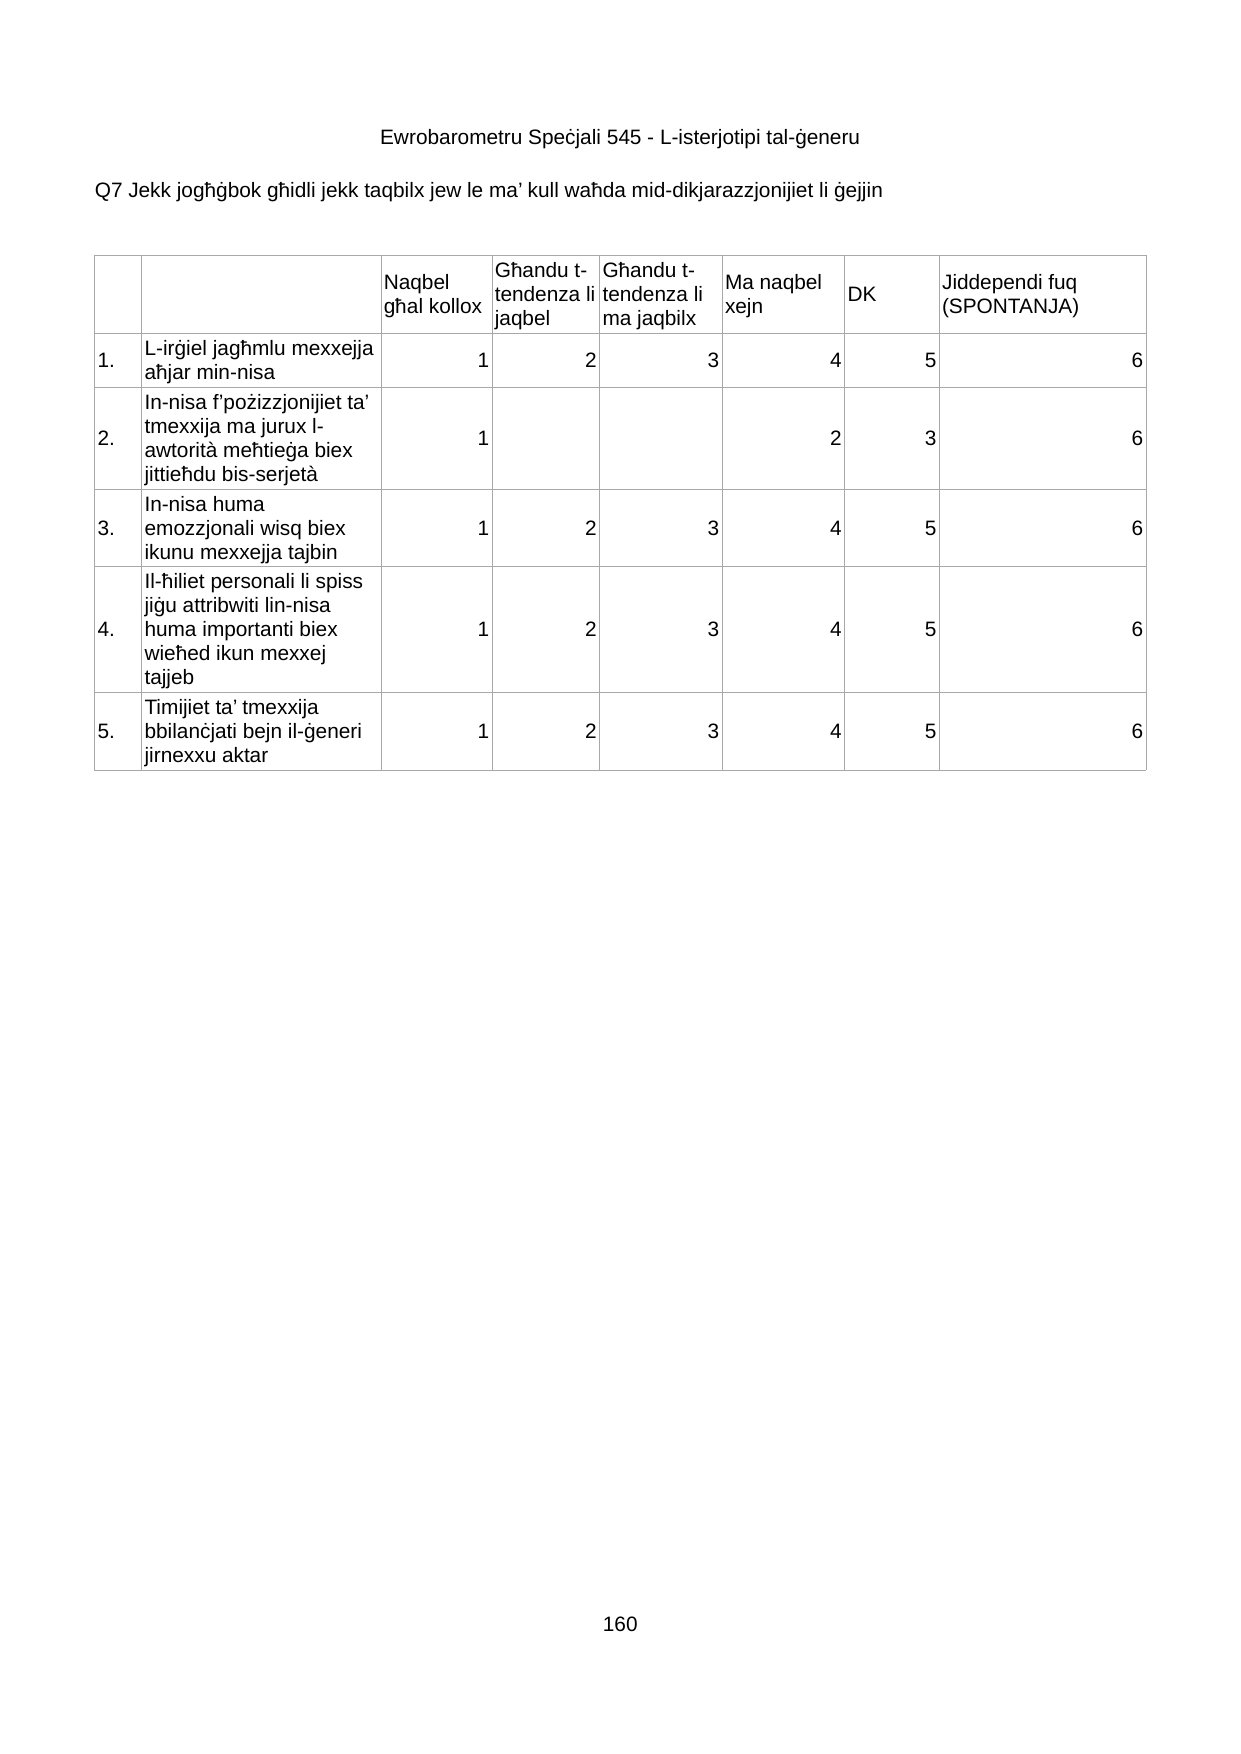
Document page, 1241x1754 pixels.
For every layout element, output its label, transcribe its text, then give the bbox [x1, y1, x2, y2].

table_header Għandu t-tendenza li jaqbel [493, 256, 599, 333]
table_cell 3 [600, 334, 722, 387]
table_cell In-nisa f’pożizzjonijiet ta’ tmexxija ma jurux l-awtorità meħtieġa biex jittieħdu bis-serjetà [142, 388, 381, 488]
table_cell 5 [845, 334, 939, 387]
table_cell 2 [493, 334, 599, 387]
table_header Jiddependi fuq (SPONTANJA) [940, 256, 1146, 333]
table_header DK [845, 256, 939, 333]
table_cell 4 [723, 334, 844, 387]
table_cell In-nisa huma emozzjonali wisq biex ikunu mexxejja tajbin [142, 490, 381, 566]
table_cell 3 [600, 567, 722, 692]
table_header Naqbel għal kollox [382, 256, 492, 333]
table_cell 6 [940, 567, 1146, 692]
table_cell 3 [845, 388, 939, 488]
table_cell 1 [382, 693, 492, 770]
table_cell 4 [723, 567, 844, 692]
table_cell 5 [845, 567, 939, 692]
table_header Ma naqbel xejn [723, 256, 844, 333]
table_cell 1 [382, 334, 492, 387]
table_cell 6 [940, 334, 1146, 387]
table_cell 3 [600, 490, 722, 566]
table_cell 6 [940, 388, 1146, 488]
table_cell 2 [493, 490, 599, 566]
table_header Għandu t-tendenza li ma jaqbilx [600, 256, 722, 333]
table_cell 2 [493, 567, 599, 692]
table_cell 4 [723, 490, 844, 566]
table_cell 1 [382, 490, 492, 566]
table_cell L-irġiel jagħmlu mexxejja aħjar min-nisa [142, 334, 381, 387]
table_cell 3. [95, 490, 141, 566]
table_cell 1 [382, 388, 492, 488]
table_cell 6 [940, 490, 1146, 566]
text Q7 Jekk jogħġbok għidli jekk taqbilx jew le ma’ kull waħda mid-dikjarazzjonijiet li ġejjin [94, 178, 1146, 202]
table_header [142, 256, 381, 333]
table_cell 3 [600, 693, 722, 770]
table_cell Il-ħiliet personali li spiss jiġu attribwiti lin-nisa huma importanti biex wieħed ikun mexxej tajjeb [142, 567, 381, 692]
table_cell Timijiet ta’ tmexxija bbilanċjati bejn il-ġeneri jirnexxu aktar [142, 693, 381, 770]
table_cell 5 [845, 490, 939, 566]
table_cell 4 [723, 693, 844, 770]
table_cell [600, 388, 722, 488]
table_cell 2. [95, 388, 141, 488]
table_cell 1. [95, 334, 141, 387]
table_cell [493, 388, 599, 488]
table_cell 5 [845, 693, 939, 770]
table_cell 2 [723, 388, 844, 488]
table_cell 1 [382, 567, 492, 692]
table_cell 6 [940, 693, 1146, 770]
table_cell 2 [493, 693, 599, 770]
table_cell 4. [95, 567, 141, 692]
table_header [95, 256, 141, 333]
table_cell 5. [95, 693, 141, 770]
